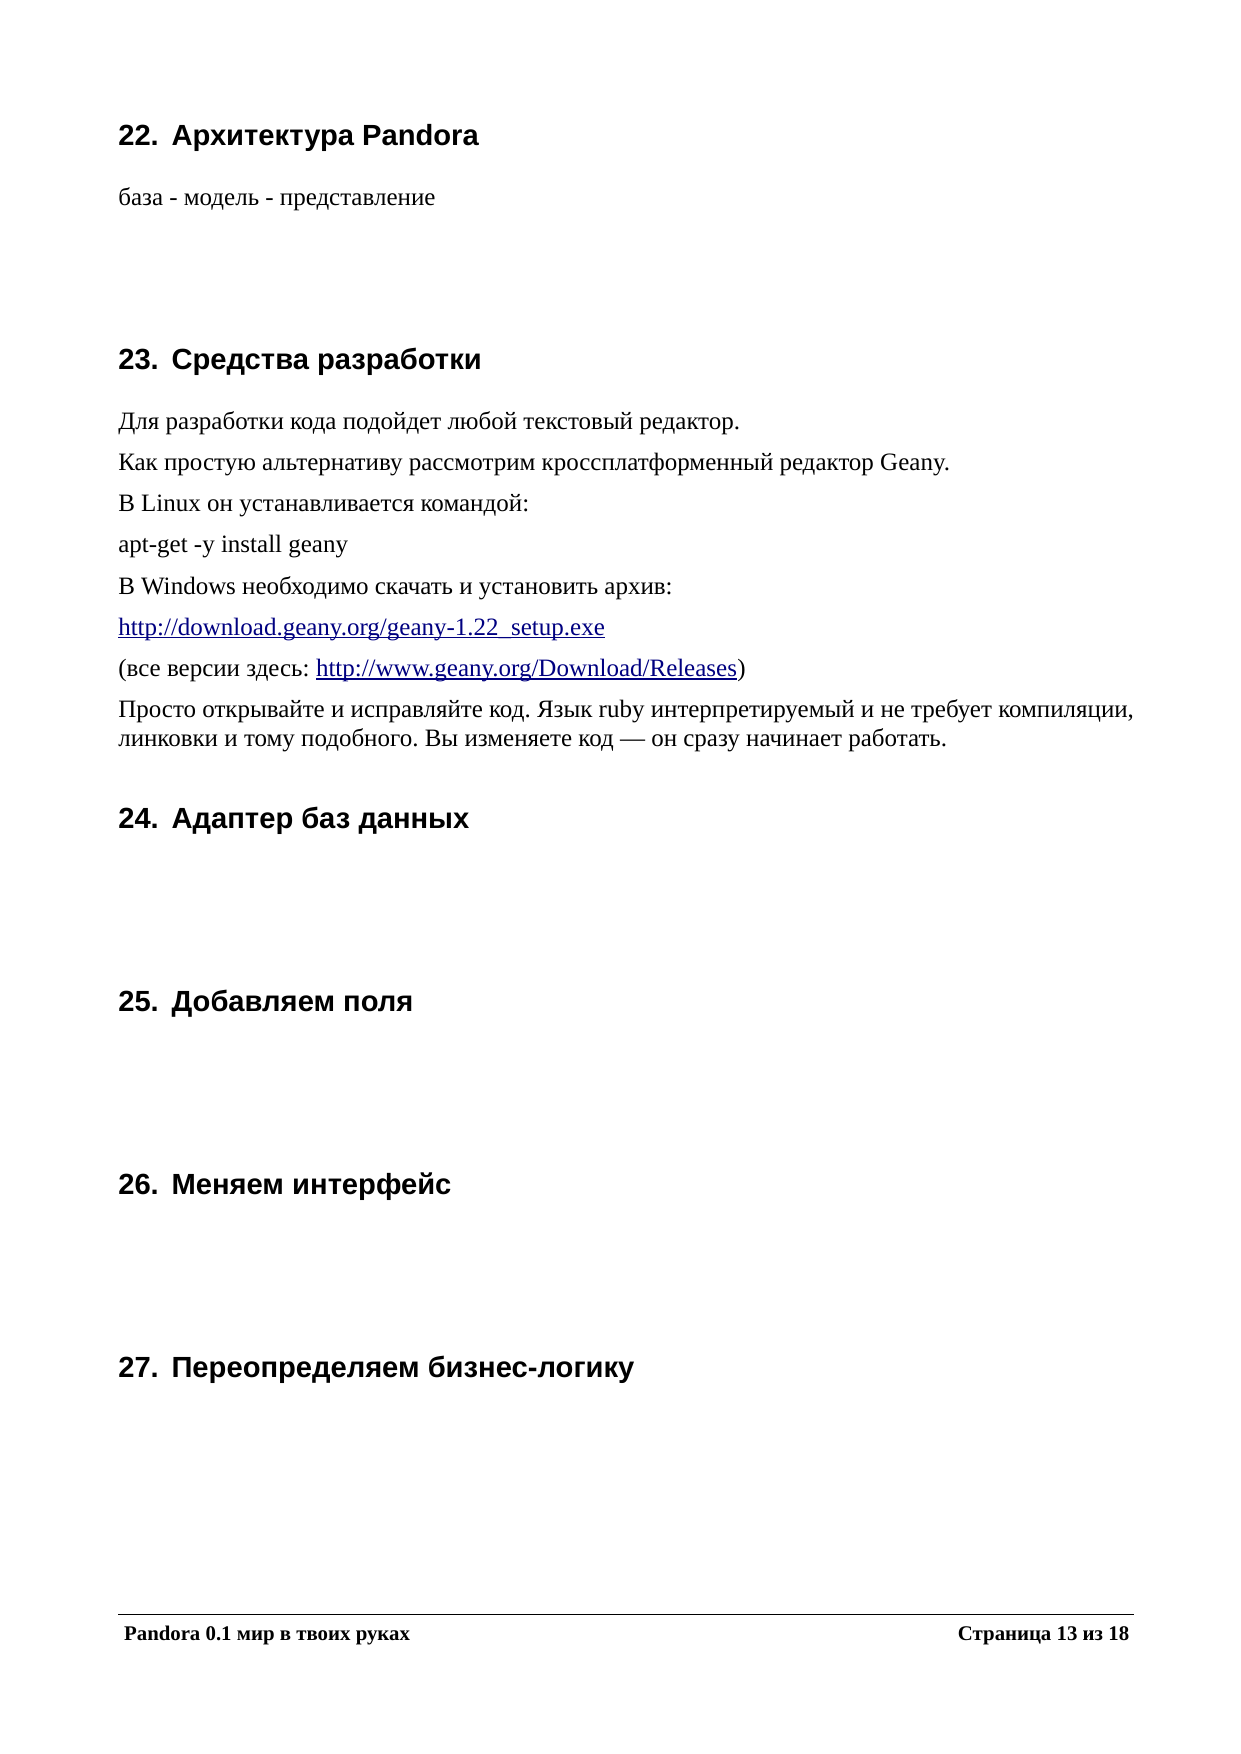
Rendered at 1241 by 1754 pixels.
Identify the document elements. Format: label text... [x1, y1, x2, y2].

subtitle Добавляем поля [118, 984, 1134, 1018]
text база - модель - представление [118, 182, 1134, 211]
subtitle Меняем интерфейс [118, 1167, 1134, 1200]
subtitle Архитектура Pandora [118, 118, 1134, 152]
text http://download.geany.org/geany-1.22_setup.exe [118, 612, 1134, 641]
subtitle Переопределяем бизнес-логику [118, 1350, 1134, 1383]
text apt-get -y install geany [118, 529, 1134, 558]
text Просто открывайте и исправляйте код. Язык ruby интерпретируемый и не требует компиляции, линковки и тому подобного. Вы изменяете код — он сразу начинает работать. [118, 694, 1134, 752]
text (все версии здесь: http://www.geany.org/Download/Releases) [118, 653, 1134, 682]
subtitle Адаптер баз данных [118, 801, 1134, 835]
text В Linux он устанавливается командой: [118, 488, 1134, 517]
text В Windows необходимо скачать и установить архив: [118, 571, 1134, 599]
text Как простую альтернативу рассмотрим кроссплатформенный редактор Geany. [118, 447, 1134, 476]
subtitle Средства разработки [118, 342, 1134, 376]
text Для разработки кода подойдет любой текстовый редактор. [118, 406, 1134, 434]
